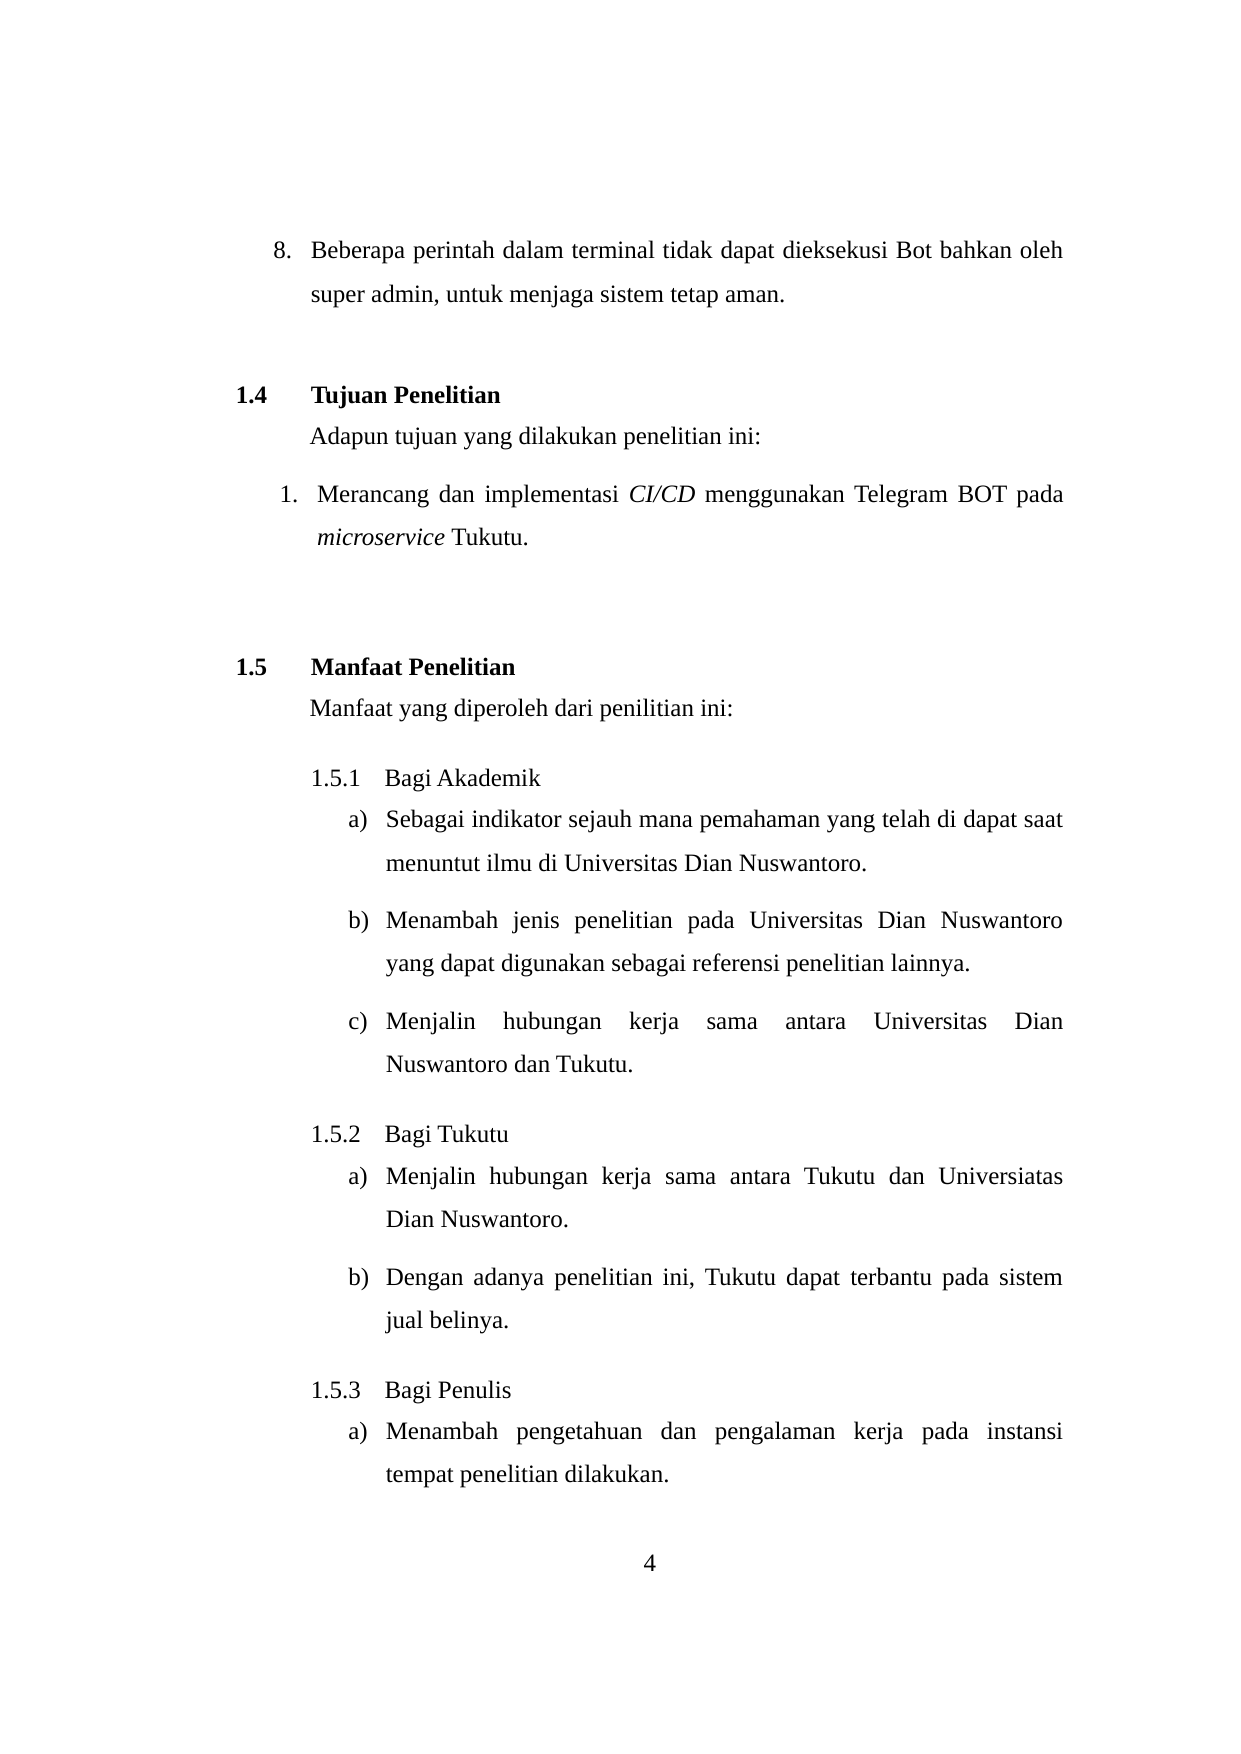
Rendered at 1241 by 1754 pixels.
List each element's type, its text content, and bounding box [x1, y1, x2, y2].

text Manfaat yang diperoleh dari penilitian ini: [236, 693, 1063, 722]
list Sebagai indikator sejauh mana pemahaman yang telah di dapat saat menuntut ilmu di Universitas Dian Nuswantoro. [348, 804, 1063, 876]
list Merancang dan implementasi CI/CD menggunakan Telegram BOT pada microservice Tukutu. [279, 479, 1063, 551]
list Dengan adanya penelitian ini, Tukutu dapat terbantu pada sistem jual belinya. [348, 1262, 1063, 1333]
text Adapun tujuan yang dilakukan penelitian ini: [236, 421, 1063, 450]
list Beberapa perintah dalam terminal tidak dapat dieksekusi Bot bahkan oleh super admin, untuk menjaga sistem tetap aman. [273, 236, 1063, 307]
list Menjalin hubungan kerja sama antara Tukutu dan Universiatas Dian Nuswantoro. [348, 1161, 1063, 1233]
list Menambah jenis penelitian pada Universitas Dian Nuswantoro yang dapat digunakan sebagai referensi penelitian lainnya. [348, 905, 1063, 977]
subtitle Bagi Akademik [311, 763, 1063, 792]
subtitle Bagi Penulis [311, 1375, 1063, 1404]
subtitle Tujuan Penelitian [236, 380, 1063, 408]
list Menambah pengetahuan dan pengalaman kerja pada instansi tempat penelitian dilakukan. [348, 1416, 1063, 1488]
list Menjalin hubungan kerja sama antara Universitas Dian Nuswantoro dan Tukutu. [348, 1006, 1063, 1078]
subtitle Manfaat Penelitian [236, 652, 1063, 681]
subtitle Bagi Tukutu [311, 1119, 1063, 1148]
